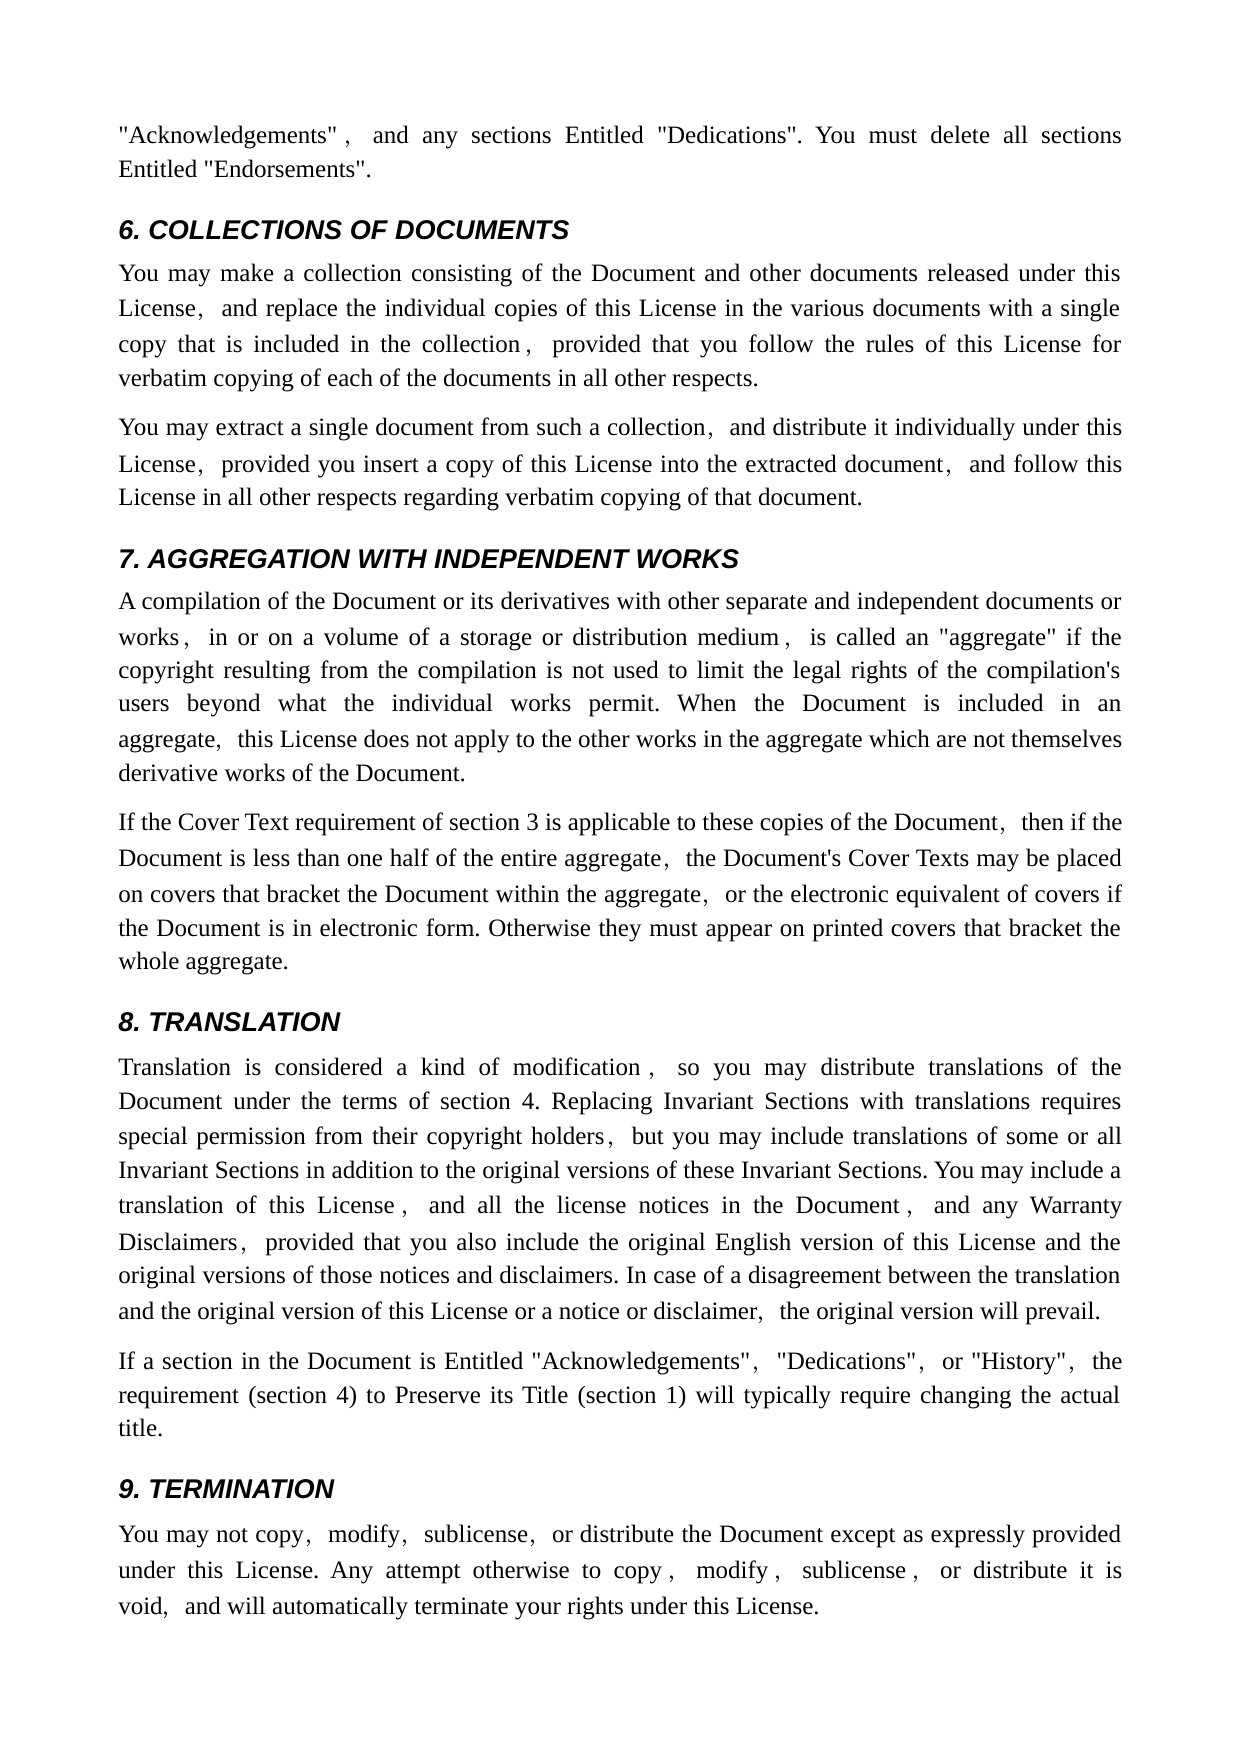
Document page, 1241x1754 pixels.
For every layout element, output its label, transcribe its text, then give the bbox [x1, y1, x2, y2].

text If the Cover Text requirement of section 3 is applicable to these copies of the Document，then if the Document is less than one half of the entire aggregate，the Document's Cover Texts may be placed on covers that bracket the Document within the aggregate，or the electronic equivalent of covers if the Document is in electronic form. Otherwise they must appear on printed covers that bracket the whole aggregate. [118, 805, 1122, 975]
text A compilation of the Document or its derivatives with other separate and independent documents or works，in or on a volume of a storage or distribution medium，is called an "aggregate" if the copyright resulting from the compilation is not used to limit the legal rights of the compilation's users beyond what the individual works permit. When the Document is included in an aggregate，this License does not apply to the other works in the aggregate which are not themselves derivative works of the Document. [118, 586, 1122, 786]
subtitle 6. COLLECTIONS OF DOCUMENTS [118, 214, 1122, 245]
text You may make a collection consisting of the Document and other documents released under this License，and replace the individual copies of this License in the various documents with a single copy that is included in the collection，provided that you follow the rules of this License for verbatim copying of each of the documents in all other respects. [118, 258, 1122, 392]
text You may not copy，modify，sublicense，or distribute the Document except as expressly provided under this License. Any attempt otherwise to copy，modify，sublicense，or distribute it is void，and will automatically terminate your rights under this License. [118, 1517, 1122, 1621]
text "Acknowledgements"，and any sections Entitled "Dedications". You must delete all sections Entitled "Endorsements". [118, 118, 1122, 183]
subtitle 7. AGGREGATION WITH INDEPENDENT WORKS [118, 543, 1122, 574]
text Translation is considered a kind of modification，so you may distribute translations of the Document under the terms of section 4. Replacing Invariant Sections with translations requires special permission from their copyright holders，but you may include translations of some or all Invariant Sections in addition to the original versions of these Invariant Sections. You may include a translation of this License，and all the license notices in the Document，and any Warranty Disclaimers，provided that you also include the original English version of this License and the original versions of those notices and disclaimers. In case of a disagreement between the translation and the original version of this License or a notice or disclaimer，the original version will prevail. [118, 1050, 1122, 1325]
subtitle 8. TRANSLATION [118, 1006, 1122, 1038]
subtitle 9. TERMINATION [118, 1473, 1122, 1505]
text You may extract a single document from such a collection，and distribute it individually under this License，provided you insert a copy of this License into the extracted document，and follow this License in all other respects regarding verbatim copying of that document. [118, 411, 1122, 511]
text If a section in the Document is Entitled "Acknowledgements"，"Dedications"，or "History"，the requirement (section 4) to Preserve its Title (section 1) will typically require changing the actual title. [118, 1344, 1122, 1442]
